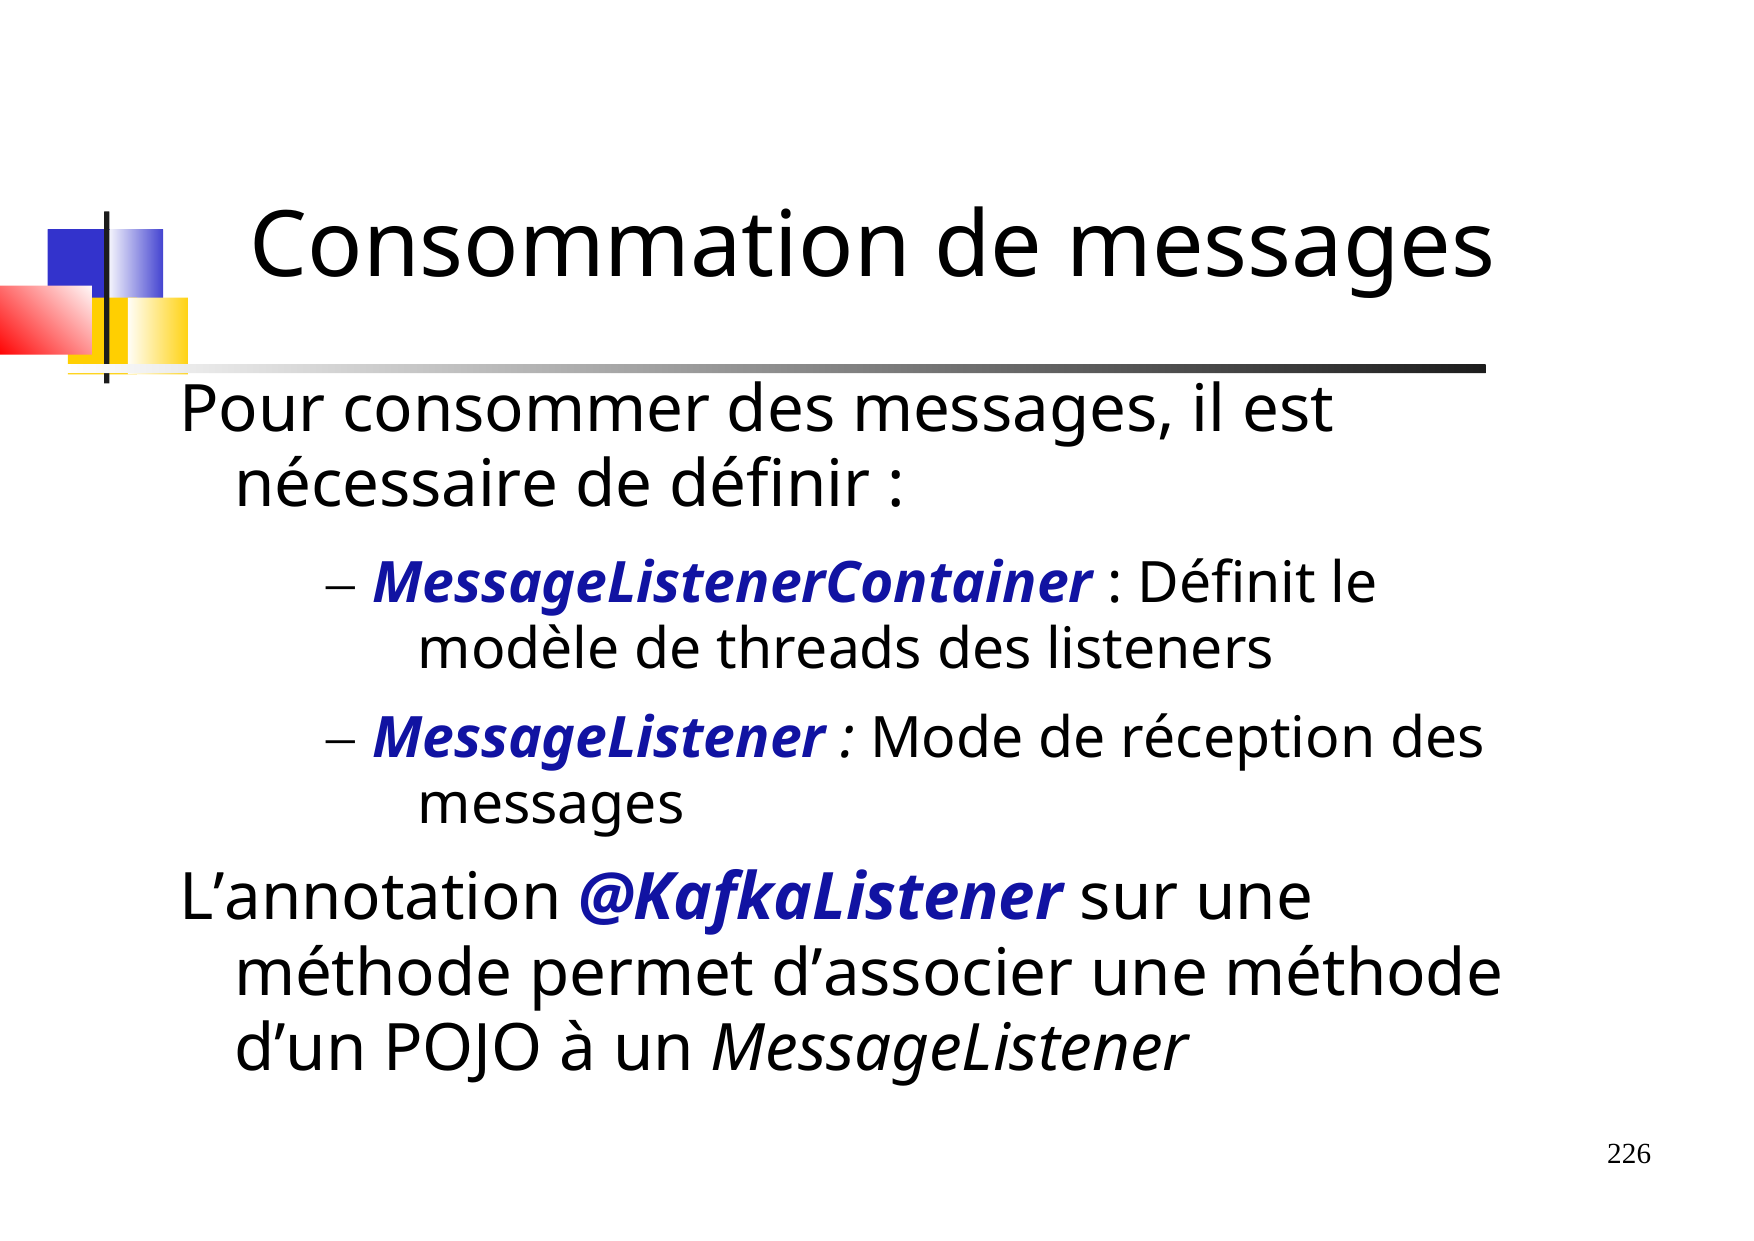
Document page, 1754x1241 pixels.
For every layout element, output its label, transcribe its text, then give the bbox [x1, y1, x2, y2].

title Consommation de messages [179, 139, 1567, 351]
list Pour consommer des messages, il est nécessaire de définir : MessageListenerContainer : Définit le modèle de threads des listeners MessageListener : Mode de réception des messages L’annotation @KafkaListener sur une méthode permet d’associer une méthode d’un POJO à un MessageListener [179, 371, 1567, 1091]
